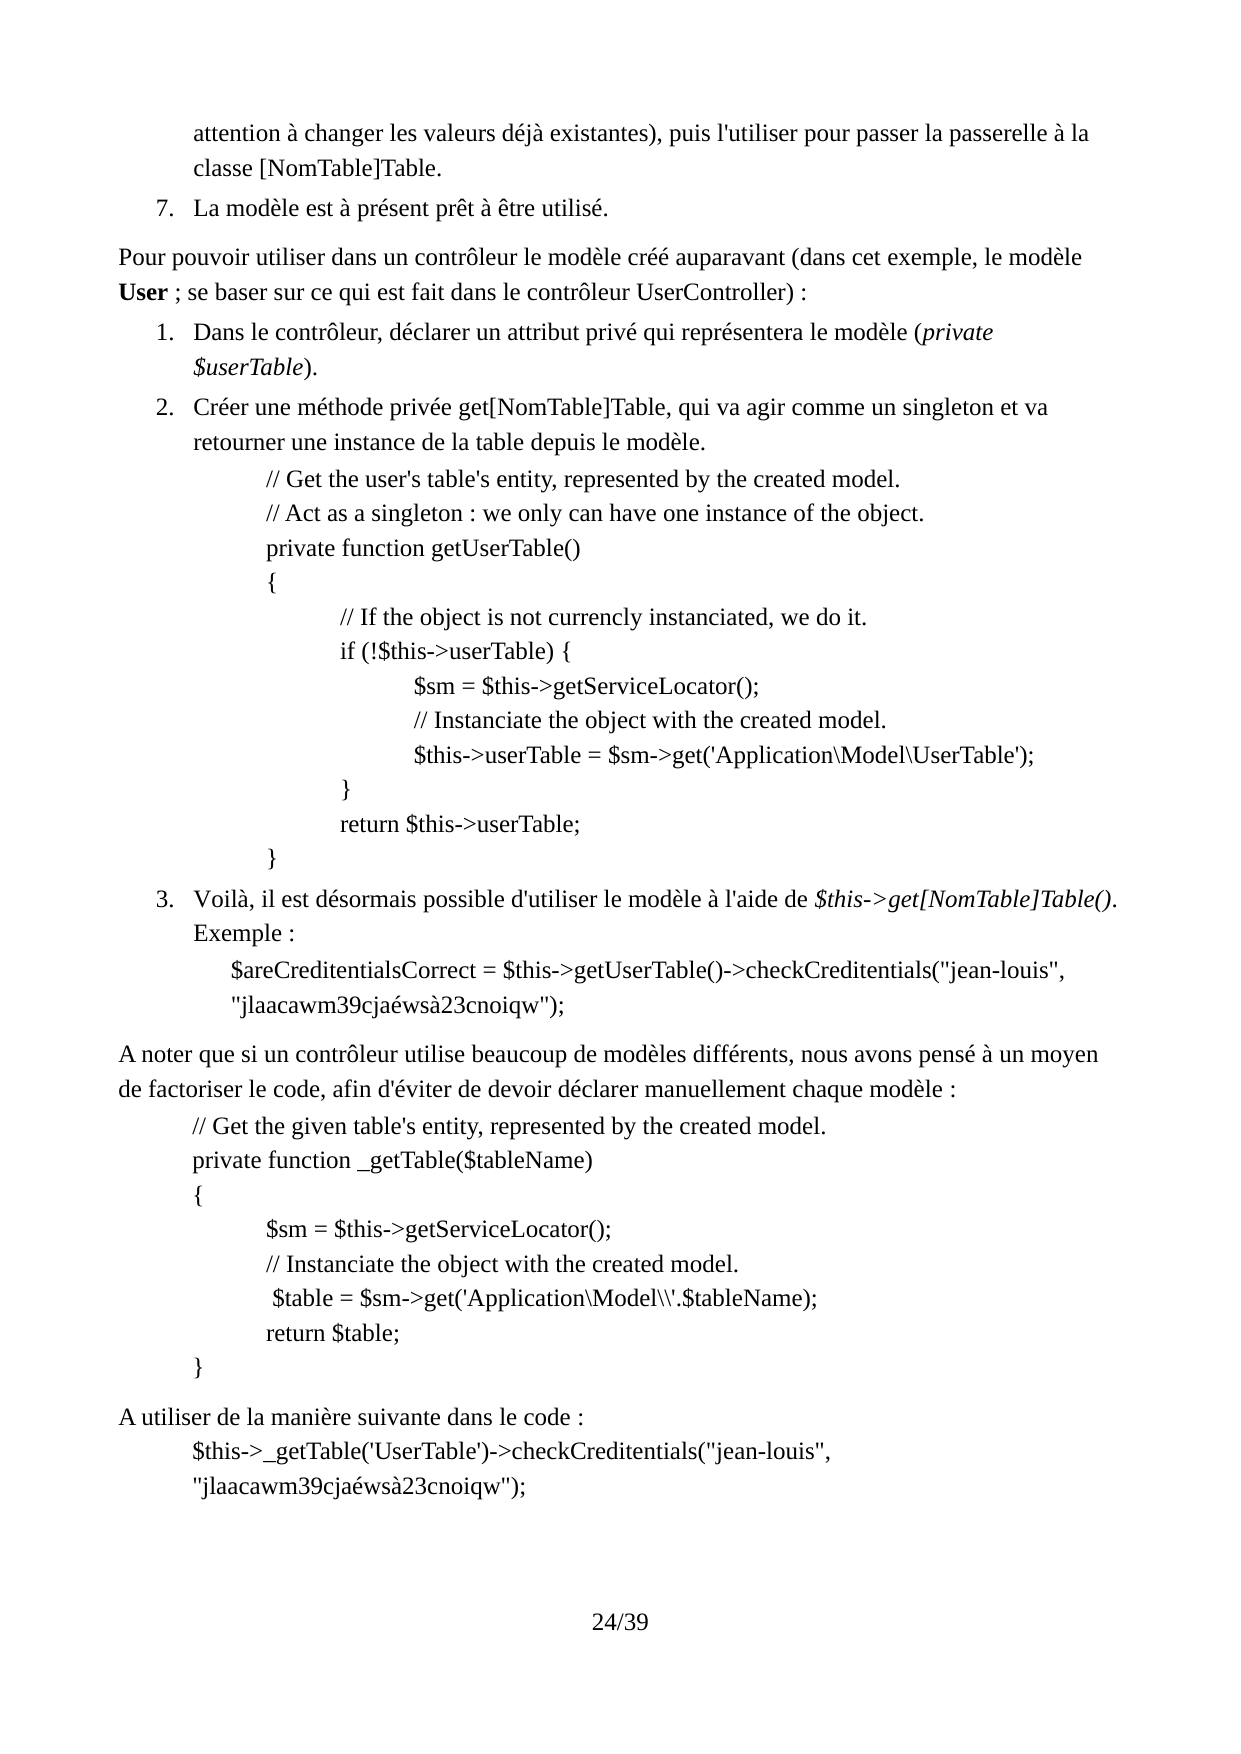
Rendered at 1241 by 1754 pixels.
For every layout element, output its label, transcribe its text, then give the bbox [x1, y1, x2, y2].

text // Get the user's table's entity, represented by the created model. [118, 464, 1122, 493]
text } [118, 843, 1122, 872]
text A noter que si un contrôleur utilise beaucoup de modèles différents, nous avons pensé à un moyen de factoriser le code, afin d'éviter de devoir déclarer manuellement chaque modèle : [118, 1039, 1122, 1102]
list Créer une méthode privée get[NomTable]Table, qui va agir comme un singleton et va retourner une instance de la table depuis le modèle. [156, 392, 1122, 455]
text return $table; [118, 1318, 1122, 1347]
list $areCreditentialsCorrect = $this->getUserTable()->checkCreditentials("jean-louis", "jlaacawm39cjaéwsà23cnoiqw"); [193, 956, 1122, 1019]
text // Get the given table's entity, represented by the created model. [118, 1111, 1122, 1140]
text $this->userTable = $sm->get('Application\Model\UserTable'); [118, 740, 1122, 768]
text { [118, 567, 1122, 596]
list La modèle est à présent prêt à être utilisé. [156, 193, 1122, 222]
text $this->_getTable('UserTable')->checkCreditentials("jean-louis", "jlaacawm39cjaéwsà23cnoiqw"); [118, 1436, 1122, 1499]
list Dans le contrôleur, déclarer un attribut privé qui représentera le modèle (private $userTable). [156, 317, 1122, 380]
text // Instanciate the object with the created model. [118, 705, 1122, 734]
list Voilà, il est désormais possible d'utiliser le modèle à l'aide de $this->get[NomTable]Table(). Exemple : [156, 884, 1122, 947]
text return $this->userTable; [118, 809, 1122, 837]
text // If the object is not currencly instanciated, we do it. [118, 602, 1122, 631]
text } [118, 1352, 1122, 1381]
text private function getUserTable() [118, 533, 1122, 562]
text $sm = $this->getServiceLocator(); [118, 1214, 1122, 1243]
text $sm = $this->getServiceLocator(); [118, 671, 1122, 699]
text if (!$this->userTable) { [118, 636, 1122, 665]
text // Instanciate the object with the created model. [118, 1249, 1122, 1278]
text $table = $sm->get('Application\Model\\'.$tableName); [118, 1283, 1122, 1312]
list attention à changer les valeurs déjà existantes), puis l'utiliser pour passer la passerelle à la classe [NomTable]Table. [156, 118, 1122, 181]
text private function _getTable($tableName) [118, 1146, 1122, 1174]
text A utiliser de la manière suivante dans le code : [118, 1402, 1122, 1431]
text { [118, 1180, 1122, 1209]
text // Act as a singleton : we only can have one instance of the object. [118, 498, 1122, 527]
text Pour pouvoir utiliser dans un contrôleur le modèle créé auparavant (dans cet exemple, le modèle User ; se baser sur ce qui est fait dans le contrôleur UserController) : [118, 242, 1122, 306]
text } [118, 774, 1122, 803]
